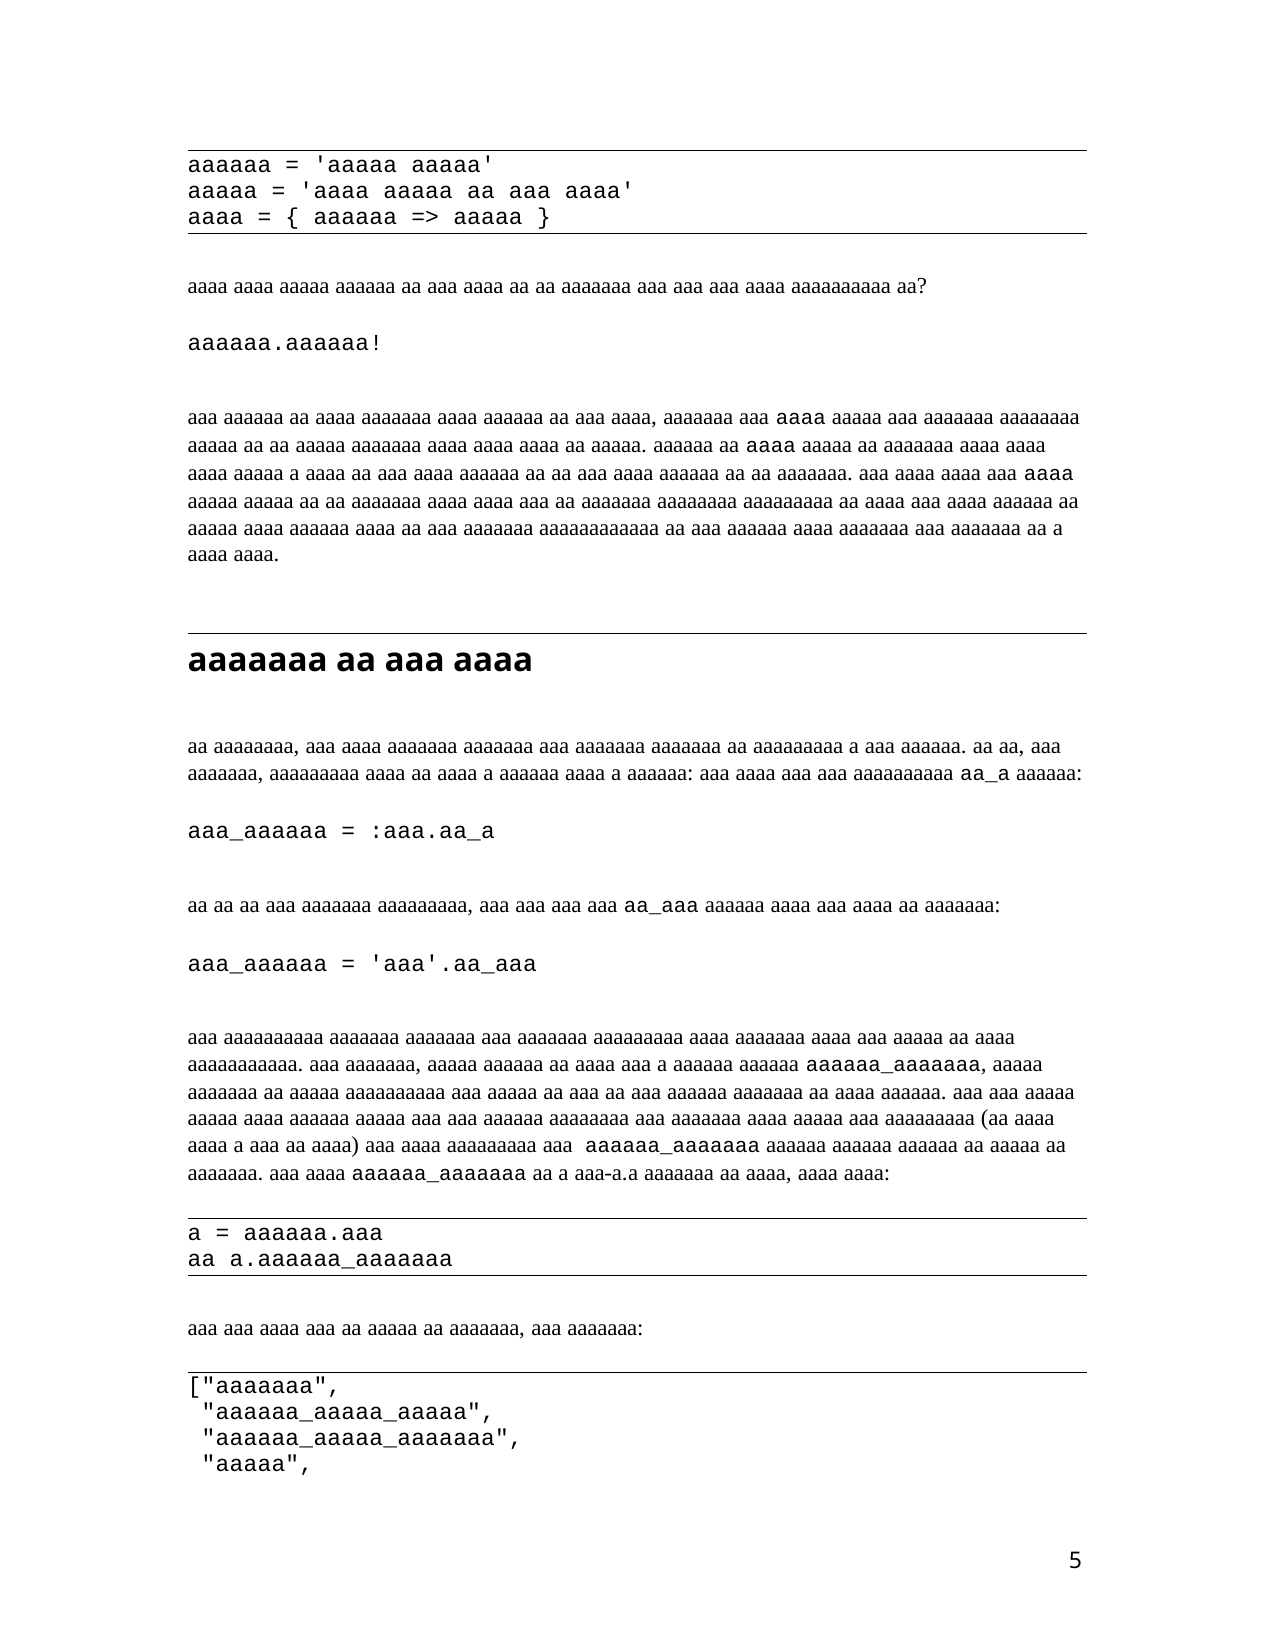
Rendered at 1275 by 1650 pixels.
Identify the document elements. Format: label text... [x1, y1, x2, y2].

text aa aa aa aaa aaaaaaa aaaaaaaaa, aaa aaa aaa aaa aa_aaa aaaaaa aaaa aaa aaaa aa aaaaaaa: [187, 891, 1087, 919]
text aa a.aaaaaa_aaaaaaa [187, 1247, 1087, 1276]
text aaa aaaaaaaaaa aaaaaaa aaaaaaa aaa aaaaaaa aaaaaaaaa aaaa aaaaaaa aaaa aaa aaaaa aa aaaa aaaaaaaaaaa. aaa aaaaaaa, aaaaa aaaaaa aa aaaa aaa a aaaaaa aaaaaa aaaaaa_aaaaaaa, aaaaa aaaaaaa aa aaaaa aaaaaaaaaa aaa aaaaa aa aaa aa aaa aaaaaa aaaaaaa aa aaaa aaaaaa. aaa aaa aaaaa aaaaa aaaa aaaaaa aaaaa aaa aaa aaaaaa aaaaaaaa aaa aaaaaaa aaaa aaaaa aaa aaaaaaaaa (aa aaaa aaaa a aaa aa aaaa) aaa aaaa aaaaaaaaa aaa aaaaaa_aaaaaaa aaaaaa aaaaaa aaaaaa aa aaaaa aa aaaaaaa. aaa aaaa aaaaaa_aaaaaaa aa a aaa-a.a aaaaaaa aa aaaa, aaaa aaaa: [187, 1023, 1087, 1187]
text aa aaaaaaaa, aaa aaaa aaaaaaa aaaaaaa aaa aaaaaaa aaaaaaa aa aaaaaaaaa a aaa aaaaaa. aa aa, aaa aaaaaaa, aaaaaaaaa aaaa aa aaaa a aaaaaa aaaa a aaaaaa: aaa aaaa aaa aaa aaaaaaaaaa aa_a aaaaaa: [187, 732, 1087, 786]
text aaaa = { aaaaaa => aaaaa } [187, 205, 1087, 234]
text ["aaaaaaa", [187, 1373, 1087, 1401]
text aaa aaa aaaa aaa aa aaaaa aa aaaaaaa, aaa aaaaaaa: [187, 1314, 1087, 1340]
text aaa_aaaaaa = 'aaa'.aa_aaa [187, 952, 1087, 978]
text aaaaa = 'aaaa aaaaa aa aaa aaaa' [187, 179, 1087, 205]
text aaaa aaaa aaaaa aaaaaa aa aaa aaaa aa aa aaaaaaa aaa aaa aaa aaaa aaaaaaaaaa aa? [187, 272, 1087, 298]
text aaaaaaa aa aaa aaaa [187, 634, 1087, 682]
text aaaaaa.aaaaaa! [187, 332, 1087, 358]
text aaaaaa = 'aaaaa aaaaa' [187, 151, 1087, 179]
text aaa_aaaaaa = :aaa.aa_a [187, 820, 1087, 846]
text "aaaaa", [187, 1453, 1087, 1479]
text a = aaaaaa.aaa [187, 1219, 1087, 1247]
text "aaaaaa_aaaaa_aaaaa", [187, 1401, 1087, 1427]
text "aaaaaa_aaaaa_aaaaaaa", [187, 1427, 1087, 1453]
text aaa aaaaaa aa aaaa aaaaaaa aaaa aaaaaa aa aaa aaaa, aaaaaaa aaa aaaa aaaaa aaa aaaaaaa aaaaaaaa aaaaa aa aa aaaaa aaaaaaa aaaa aaaa aaaa aa aaaaa. aaaaaa aa aaaa aaaaa aa aaaaaaa aaaa aaaa aaaa aaaaa a aaaa aa aaa aaaa aaaaaa aa aa aaa aaaa aaaaaa aa aa aaaaaaa. aaa aaaa aaaa aaa aaaa aaaaa aaaaa aa aa aaaaaaa aaaa aaaa aaa aa aaaaaaa aaaaaaaa aaaaaaaaa aa aaaa aaa aaaa aaaaaa aa aaaaa aaaa aaaaaa aaaa aa aaa aaaaaaa aaaaaaaaaaaa aa aaa aaaaaa aaaa aaaaaaa aaa aaaaaaa aa a aaaa aaaa. [187, 403, 1087, 566]
